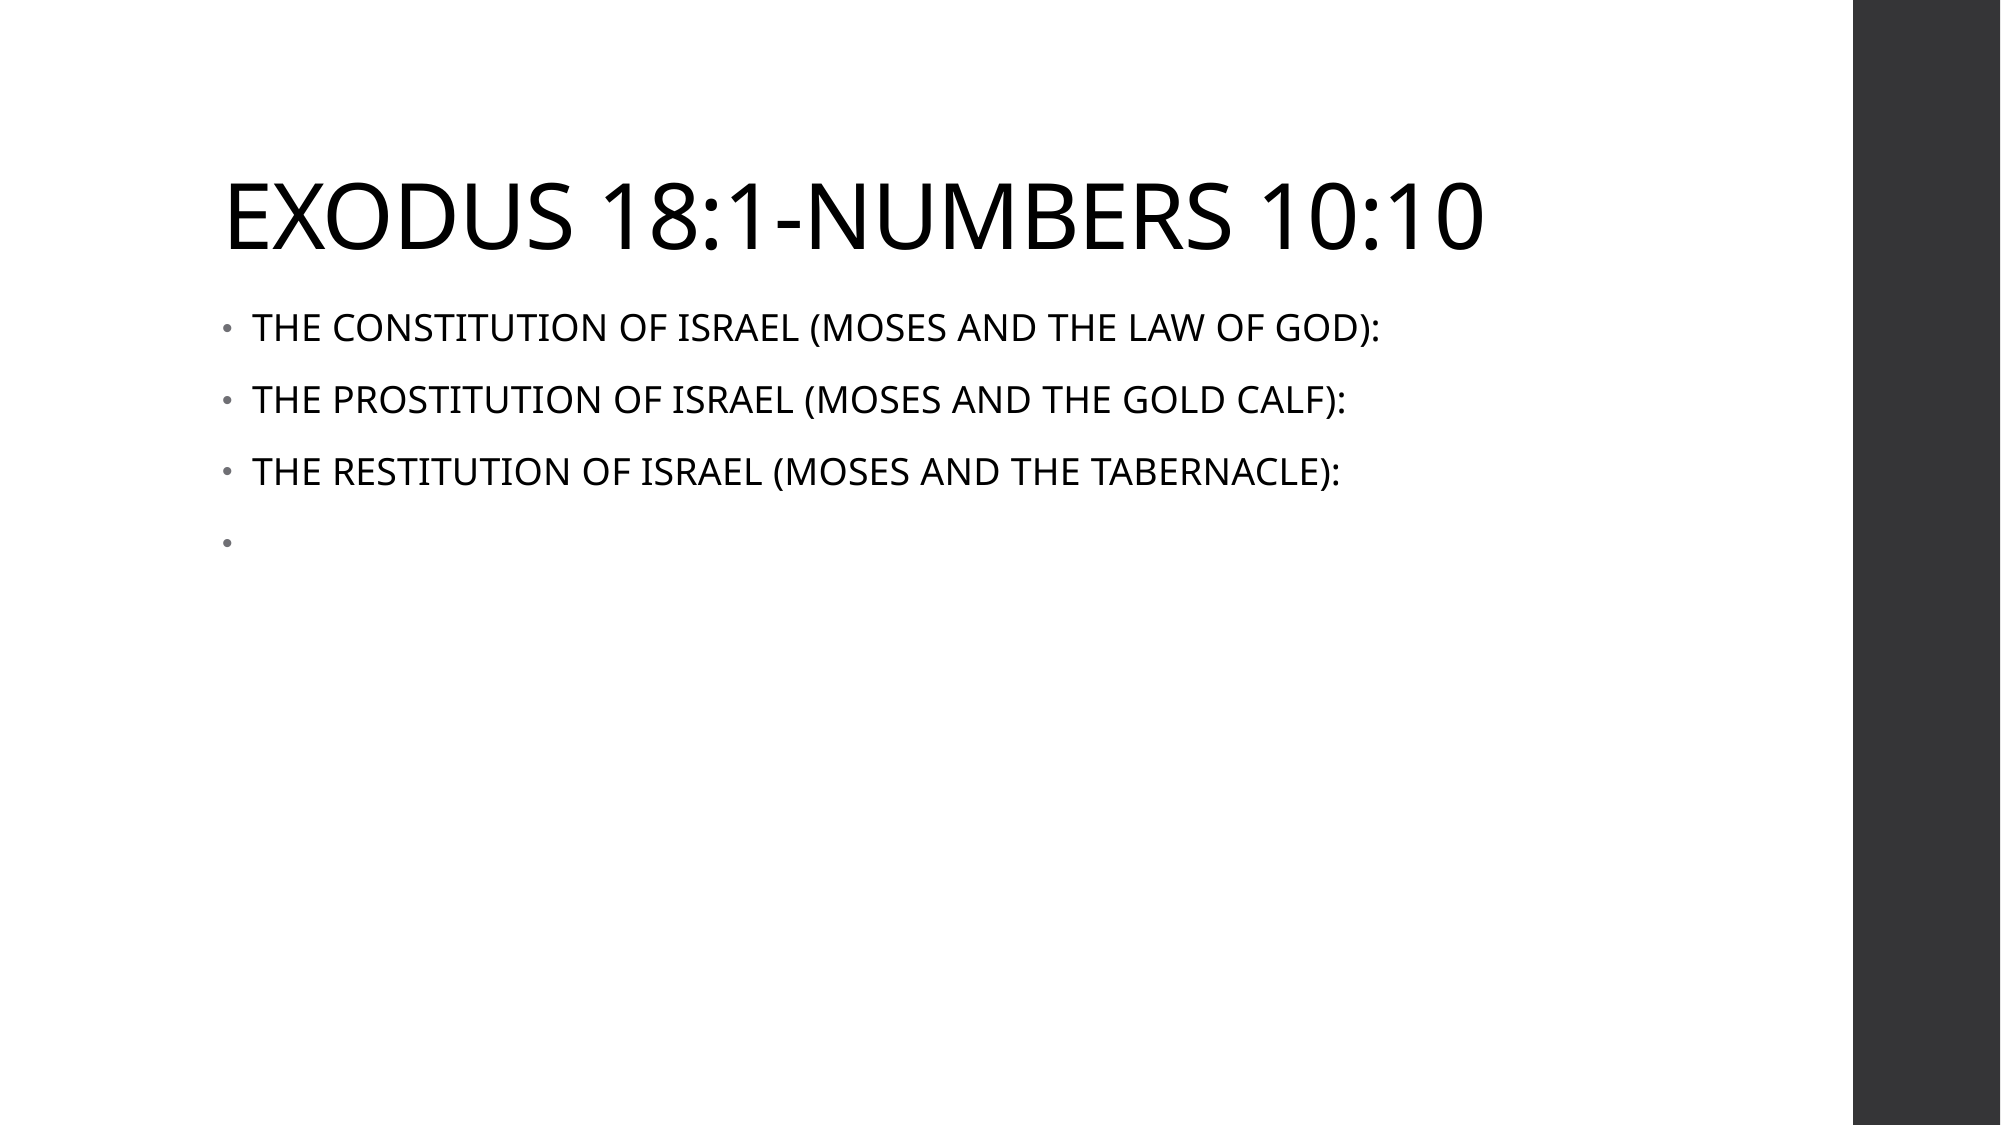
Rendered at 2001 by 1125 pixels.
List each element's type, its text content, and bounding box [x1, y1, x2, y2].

list THE CONSTITUTION OF ISRAEL (MOSES AND THE LAW OF GOD): THE PROSTITUTION OF ISRAEL (MOSES AND THE GOLD CALF): THE RESTITUTION OF ISRAEL (MOSES AND THE TABERNACLE): [206, 299, 1617, 1014]
title EXODUS 18:1-NUMBERS 10:10 [206, 60, 1797, 278]
